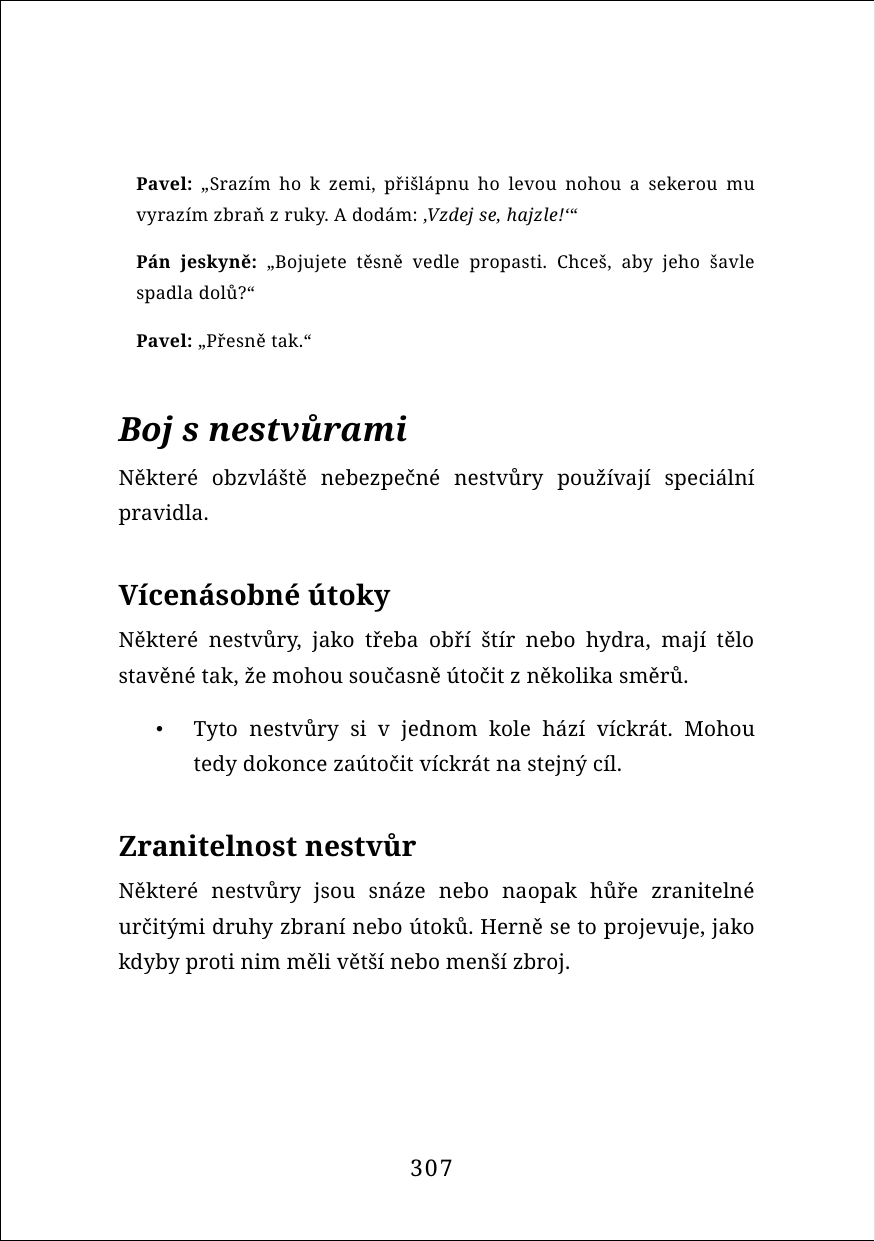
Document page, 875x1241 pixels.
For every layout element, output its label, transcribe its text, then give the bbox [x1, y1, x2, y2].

text Některé nestvůry, jako třeba obří štír nebo hydra, mají tělo stavěné tak, že mohou současně útočit z několika směrů. [118, 625, 756, 689]
text Některé obzvláště nebezpečné nestvůry používají speciální pravidla. [118, 463, 756, 527]
subtitle Vícenásobné útoky [118, 575, 756, 613]
text Pavel: „Přesně tak.“ [136, 328, 756, 352]
text Pán jeskyně: „Bojujete těsně vedle propasti. Chceš, aby jeho šavle spadla dolů?“ [136, 250, 756, 304]
subtitle Boj s nestvůrami [118, 406, 756, 451]
subtitle Zranitelnost nestvůr [118, 826, 756, 865]
text Některé nestvůry jsou snáze nebo naopak hůře zranitelné určitými druhy zbraní nebo útoků. Herně se to projevuje, jako kdyby proti nim měli větší nebo menší zbroj. [118, 876, 756, 976]
text Pavel: „Srazím ho k zemi, přišlápnu ho levou nohou a sekerou mu vyrazím zbraň z ruky. A dodám: ‚Vzdej se, hajzle!‘“ [136, 172, 756, 226]
list Tyto nestvůry si v jednom kole hází víckrát. Mohou tedy dokonce zaútočit víckrát na stejný cíl. [156, 714, 756, 778]
